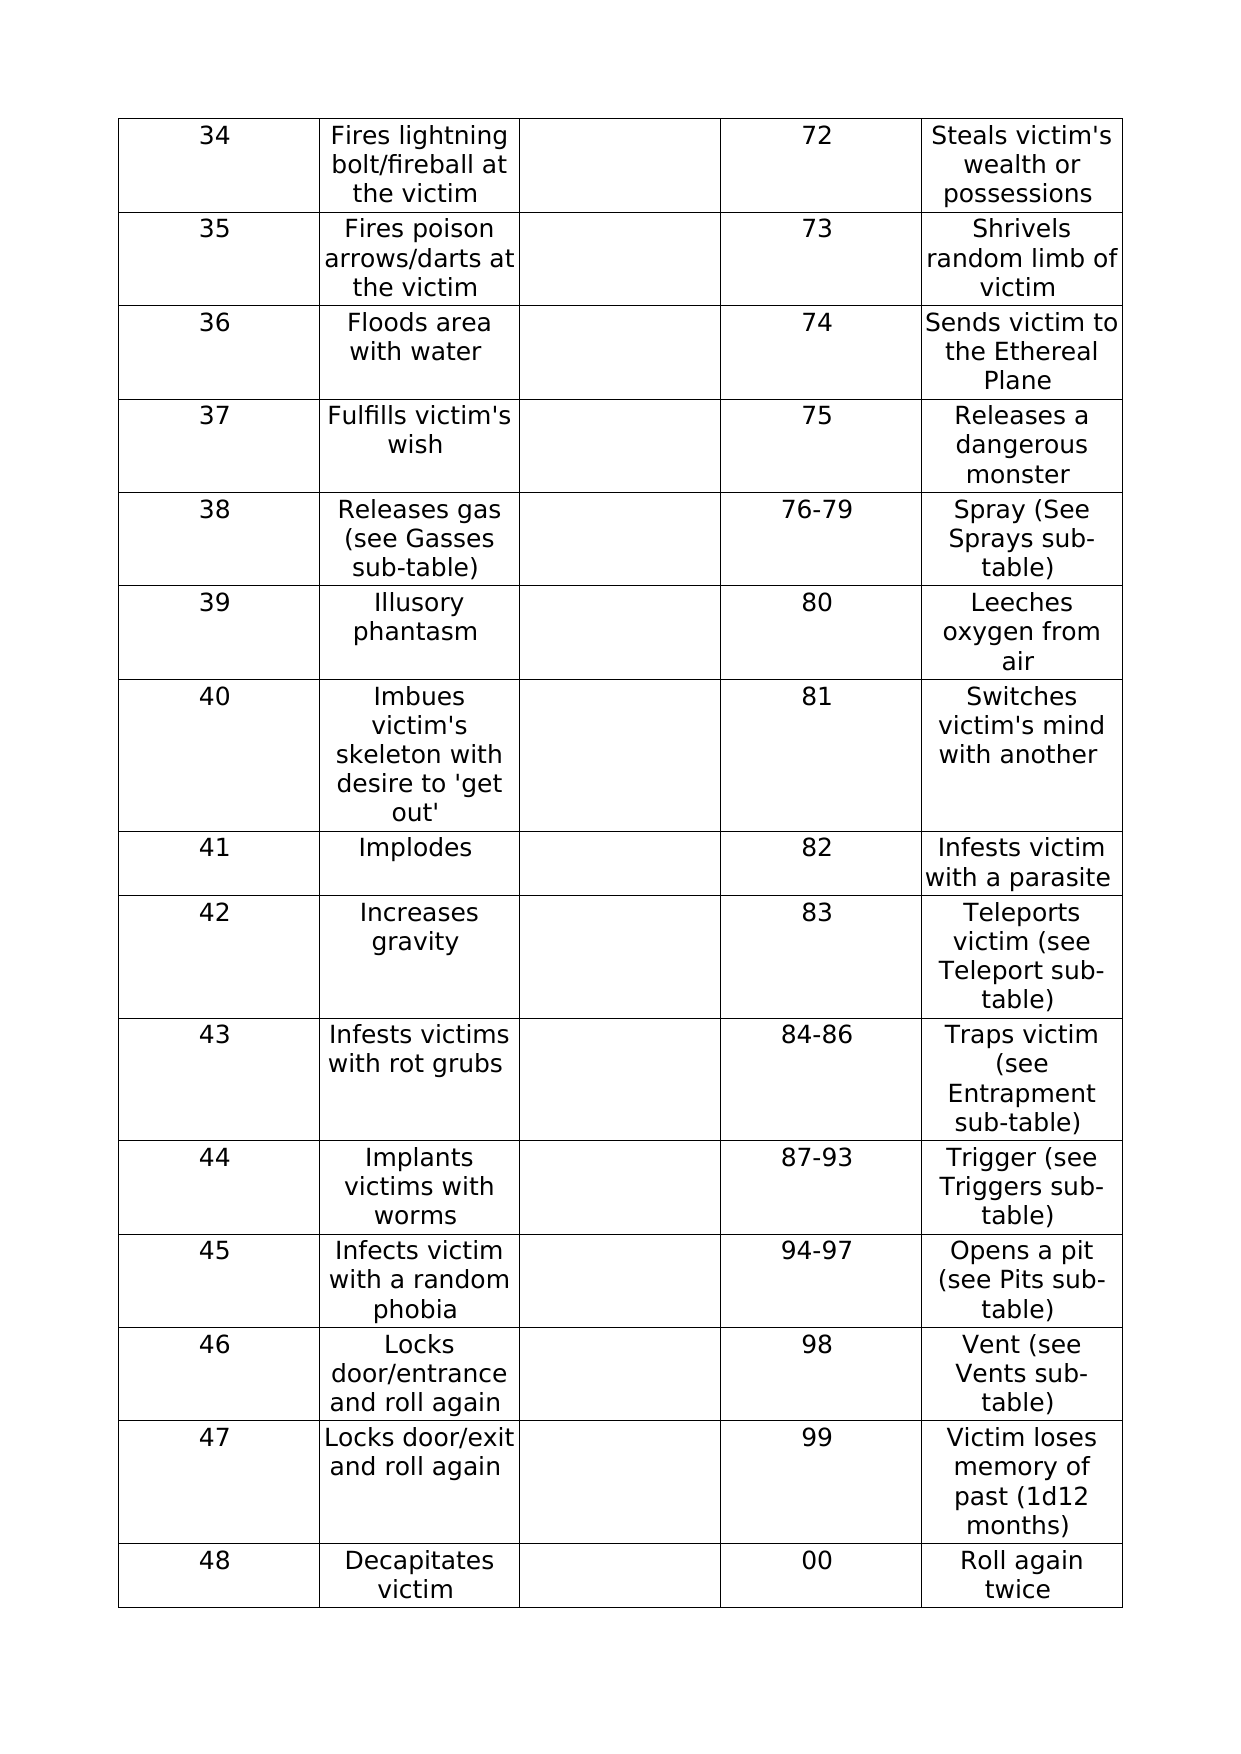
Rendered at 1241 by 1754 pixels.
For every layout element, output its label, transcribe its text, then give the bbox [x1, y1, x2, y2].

table_cell Shrivels random limb of victim [922, 213, 1122, 305]
table_cell 40 [119, 680, 319, 831]
table_cell 36 [119, 306, 319, 398]
table_cell Vent (see Vents sub-table) [922, 1328, 1122, 1420]
table_cell 98 [721, 1328, 921, 1420]
table_cell 84-86 [721, 1019, 921, 1140]
table_cell Trigger (see Triggers sub-table) [922, 1141, 1122, 1233]
table_cell [520, 586, 720, 679]
table_cell [520, 119, 720, 212]
table_cell 34 [119, 119, 319, 212]
table_cell [520, 680, 720, 831]
table_cell [520, 1141, 720, 1233]
table_cell 47 [119, 1421, 319, 1543]
table_cell 46 [119, 1328, 319, 1420]
table_cell [520, 832, 720, 895]
table_cell Fulfills victim's wish [320, 400, 519, 492]
table_cell Decapitates victim [320, 1544, 519, 1607]
table_cell 82 [721, 832, 921, 895]
table_cell Releases gas (see Gasses sub-table) [320, 493, 519, 585]
table_cell Roll again twice [922, 1544, 1122, 1607]
table_cell Fires poison arrows/darts at the victim [320, 213, 519, 305]
table_cell Floods area with water [320, 306, 519, 398]
table_cell [520, 1235, 720, 1327]
table_cell 45 [119, 1235, 319, 1327]
table_cell Implodes [320, 832, 519, 895]
table_cell [520, 493, 720, 585]
table_cell Increases gravity [320, 896, 519, 1017]
table_cell 99 [721, 1421, 921, 1543]
table_cell 35 [119, 213, 319, 305]
table_cell [520, 400, 720, 492]
table_cell 43 [119, 1019, 319, 1140]
table_cell Sends victim to the Ethereal Plane [922, 306, 1122, 398]
table_cell Fires lightning bolt/fireball at the victim [320, 119, 519, 212]
table_cell Infects victim with a random phobia [320, 1235, 519, 1327]
table_cell 41 [119, 832, 319, 895]
table_cell 37 [119, 400, 319, 492]
table_cell 83 [721, 896, 921, 1017]
table_cell 42 [119, 896, 319, 1017]
table_cell Implants victims with worms [320, 1141, 519, 1233]
table_cell 44 [119, 1141, 319, 1233]
table_cell Locks door/exit and roll again [320, 1421, 519, 1543]
table_cell Opens a pit (see Pits sub-table) [922, 1235, 1122, 1327]
table_cell 80 [721, 586, 921, 679]
table_cell [520, 213, 720, 305]
table_cell Locks door/entrance and roll again [320, 1328, 519, 1420]
table_cell Traps victim (see Entrapment sub-table) [922, 1019, 1122, 1140]
table_cell 48 [119, 1544, 319, 1607]
table_cell 38 [119, 493, 319, 585]
table_cell 81 [721, 680, 921, 831]
table_cell 94-97 [721, 1235, 921, 1327]
table_cell [520, 1328, 720, 1420]
table_cell Releases a dangerous monster [922, 400, 1122, 492]
table_cell 00 [721, 1544, 921, 1607]
table_cell [520, 896, 720, 1017]
table_cell 74 [721, 306, 921, 398]
table_cell Victim loses memory of past (1d12 months) [922, 1421, 1122, 1543]
table_cell [520, 1421, 720, 1543]
table_cell Switches victim's mind with another [922, 680, 1122, 831]
table_cell Teleports victim (see Teleport sub-table) [922, 896, 1122, 1017]
table_cell [520, 1019, 720, 1140]
table_cell 75 [721, 400, 921, 492]
table_cell [520, 1544, 720, 1607]
table_cell Infests victim with a parasite [922, 832, 1122, 895]
table_cell Spray (See Sprays sub-table) [922, 493, 1122, 585]
table_cell 72 [721, 119, 921, 212]
table_cell Illusory phantasm [320, 586, 519, 679]
table_cell 39 [119, 586, 319, 679]
table_cell Imbues victim's skeleton with desire to 'get out' [320, 680, 519, 831]
table_cell Infests victims with rot grubs [320, 1019, 519, 1140]
table_cell Leeches oxygen from air [922, 586, 1122, 679]
table_cell Steals victim's wealth or possessions [922, 119, 1122, 212]
table_cell [520, 306, 720, 398]
table_cell 73 [721, 213, 921, 305]
table_cell 87-93 [721, 1141, 921, 1233]
table_cell 76-79 [721, 493, 921, 585]
